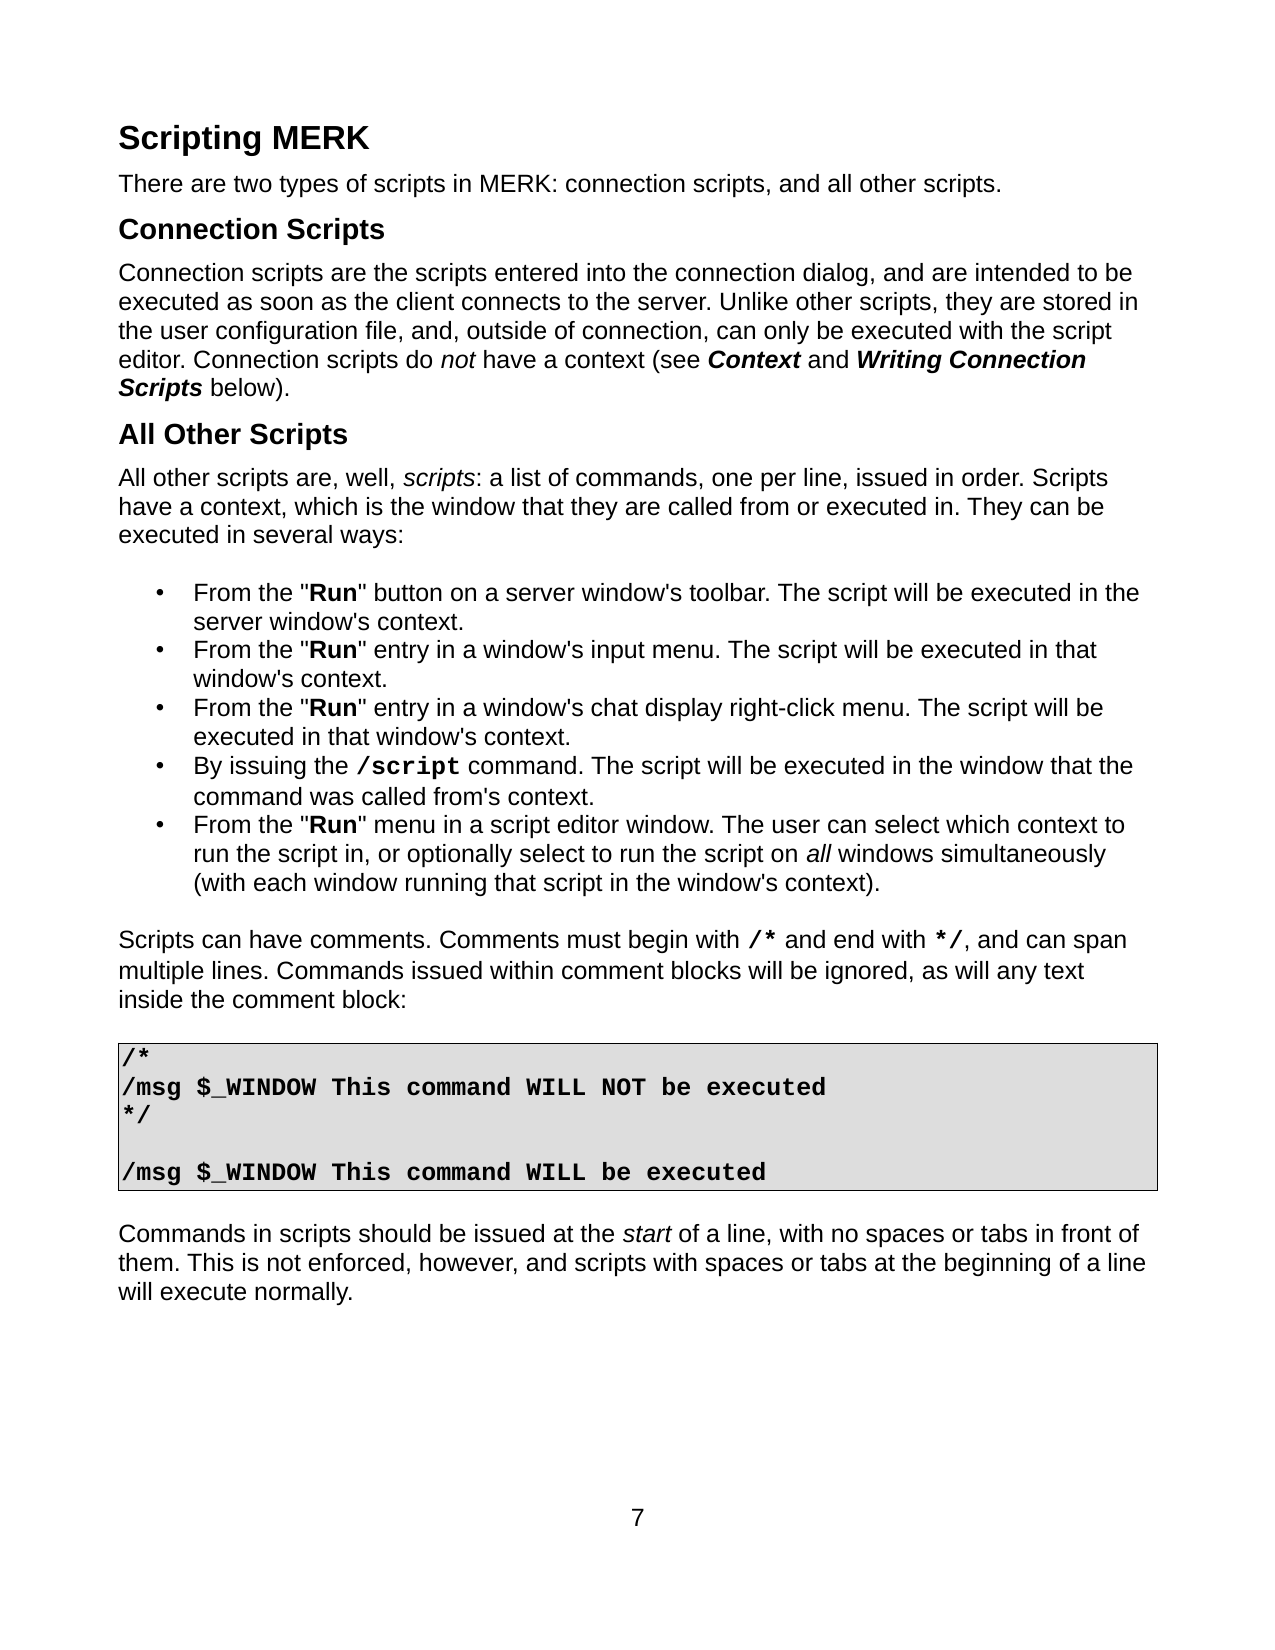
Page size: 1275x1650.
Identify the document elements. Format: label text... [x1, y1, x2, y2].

list From the "Run" menu in a script editor window. The user can select which context to run the script in, or optionally select to run the script on all windows simultaneously (with each window running that script in the window's context). [156, 810, 1157, 897]
text Commands in scripts should be issued at the start of a line, with no spaces or tabs in front of them. This is not enforced, however, and scripts with spaces or tabs at the beginning of a line will execute normally. [118, 1219, 1157, 1306]
subtitle Scripting MERK [118, 118, 1157, 157]
subtitle All Other Scripts [118, 417, 1157, 450]
list By issuing the /script command. The script will be executed in the window that the command was called from's context. [156, 751, 1157, 810]
list From the "Run" entry in a window's input menu. The script will be executed in that window's context. [156, 635, 1157, 693]
text Scripts can have comments. Comments must begin with /* and end with */, and can span multiple lines. Commands issued within comment blocks will be ignored, as will any text inside the comment block: [118, 925, 1157, 1014]
list From the "Run" entry in a window's chat display right-click menu. The script will be executed in that window's context. [156, 693, 1157, 751]
list From the "Run" button on a server window's toolbar. The script will be executed in the server window's context. [156, 578, 1157, 635]
text All other scripts are, well, scripts: a list of commands, one per line, issued in order. Scripts have a context, which is the window that they are called from or executed in. They can be executed in several ways: [118, 463, 1157, 549]
subtitle Connection Scripts [118, 212, 1157, 246]
text There are two types of scripts in MERK: connection scripts, and all other scripts. [118, 169, 1157, 198]
table_header /* /msg $_WINDOW This command WILL NOT be executed */ /msg $_WINDOW This command WILL be executed [119, 1044, 1157, 1190]
text Connection scripts are the scripts entered into the connection dialog, and are intended to be executed as soon as the client connects to the server. Unlike other scripts, they are stored in the user configuration file, and, outside of connection, can only be executed with the script editor. Connection scripts do not have a context (see Context and Writing Connection Scripts below). [118, 258, 1157, 402]
